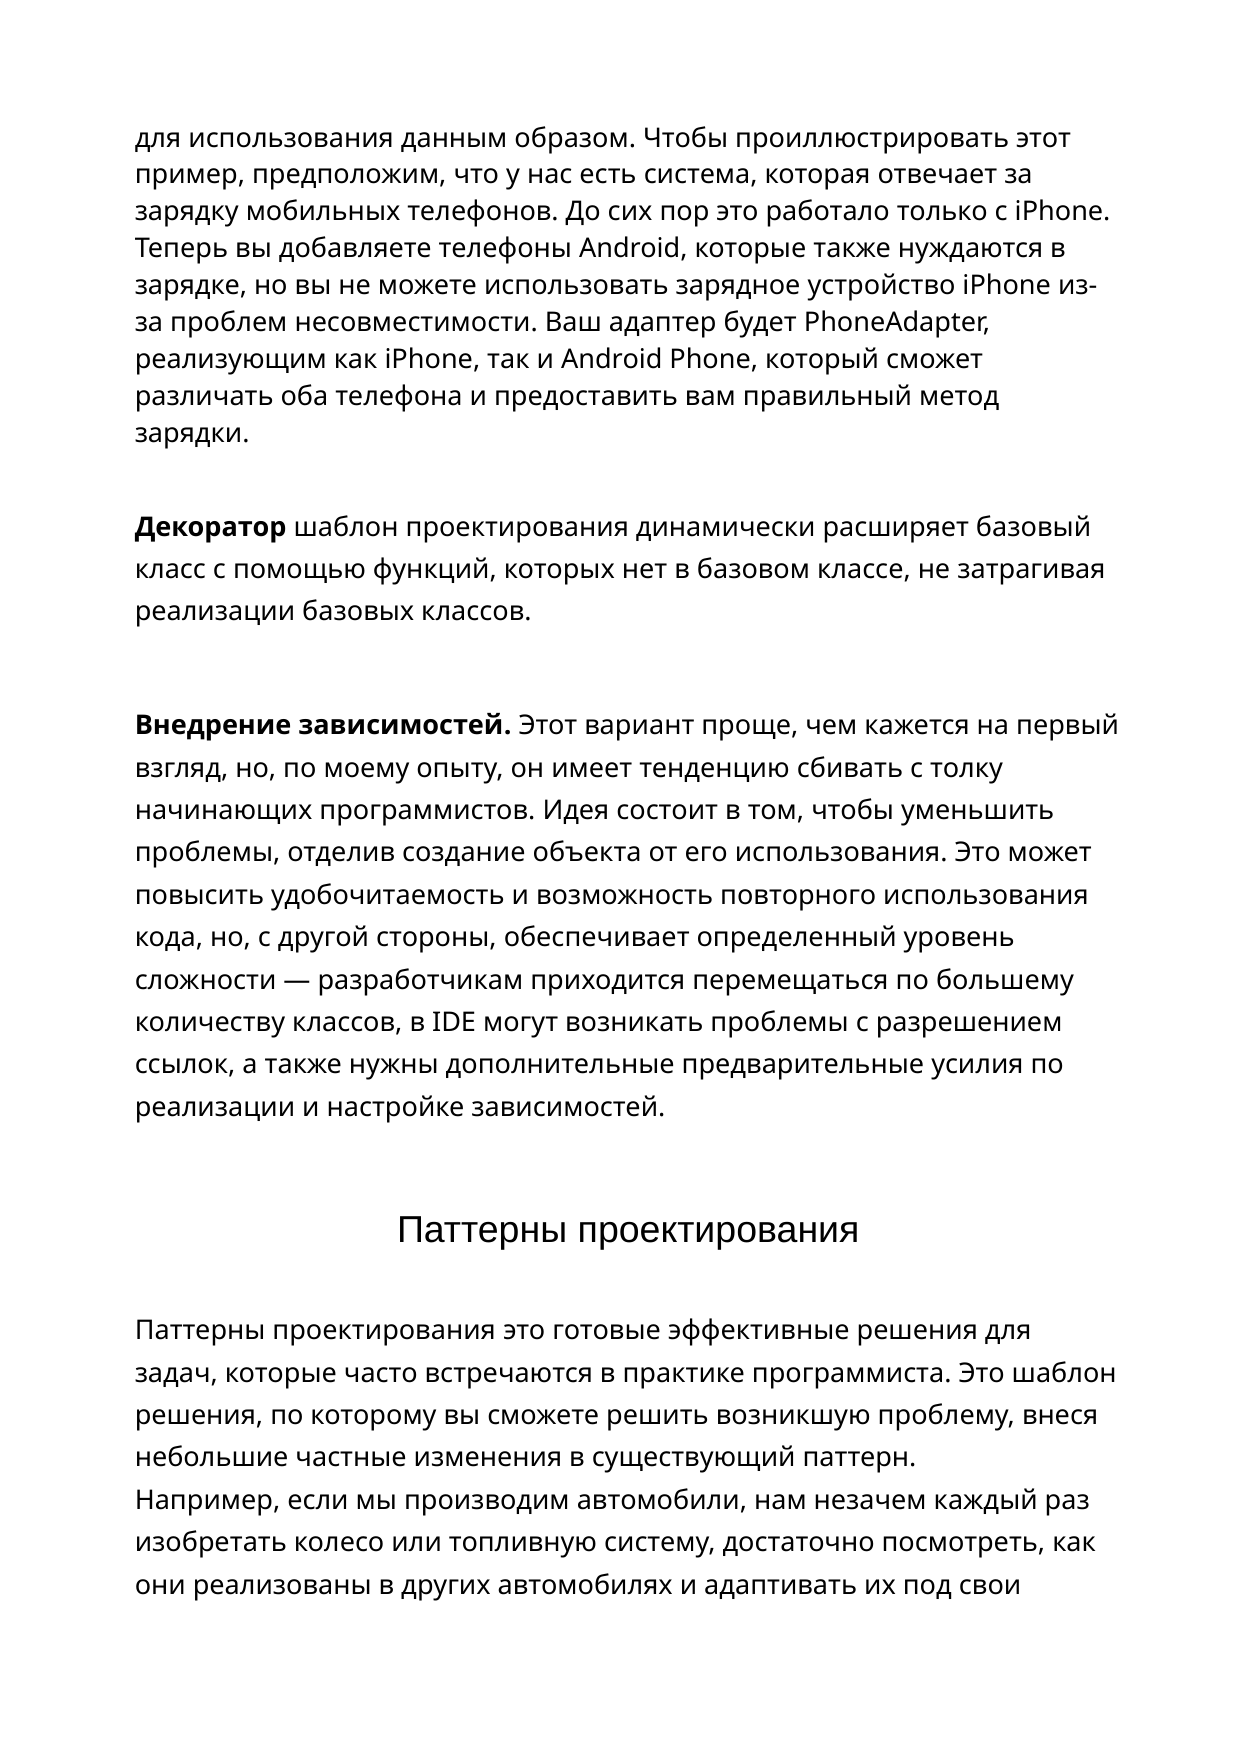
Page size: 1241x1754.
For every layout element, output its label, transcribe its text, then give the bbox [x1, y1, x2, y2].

subtitle Паттерны проектирования [134, 1207, 1121, 1251]
text для использования данным образом. Чтобы проиллюстрировать этот пример, предположим, что у нас есть система, которая отвечает за зарядку мобильных телефонов. До сих пор это работало только с iPhone. Теперь вы добавляете телефоны Android, которые также нуждаются в зарядке, но вы не можете использовать зарядное устройство iPhone из-за проблем несовместимости. Ваш адаптер будет PhoneAdapter, реализующим как iPhone, так и Android Phone, который сможет различать оба телефона и предоставить вам правильный метод зарядки. [134, 118, 1121, 450]
text Паттерны проектирования это готовые эффективные решения для задач, которые часто встречаются в практике программиста. Это шаблон решения, по которому вы сможете решить возникшую проблему, внеся небольшие частные изменения в существующий паттерн. Например, если мы производим автомобили, нам незачем каждый раз изобретать колесо или топливную систему, достаточно посмотреть, как они реализованы в других автомобилях и адаптивать их под свои [134, 1311, 1121, 1602]
text Декоратор шаблон проектирования динамически расширяет базовый класс с помощью функций, которых нет в базовом классе, не затрагивая реализации базовых классов. [134, 507, 1121, 629]
text Внедрение зависимостей. Этот вариант проще, чем кажется на первый взгляд, но, по моему опыту, он имеет тенденцию сбивать с толку начинающих программистов. Идея состоит в том, чтобы уменьшить проблемы, отделив создание объекта от его использования. Это может повысить удобочитаемость и возможность повторного использования кода, но, с другой стороны, обеспечивает определенный уровень сложности — разработчикам приходится перемещаться по большему количеству классов, в IDE могут возникать проблемы с разрешением ссылок, а также нужны дополнительные предварительные усилия по реализации и настройке зависимостей. [134, 706, 1121, 1124]
